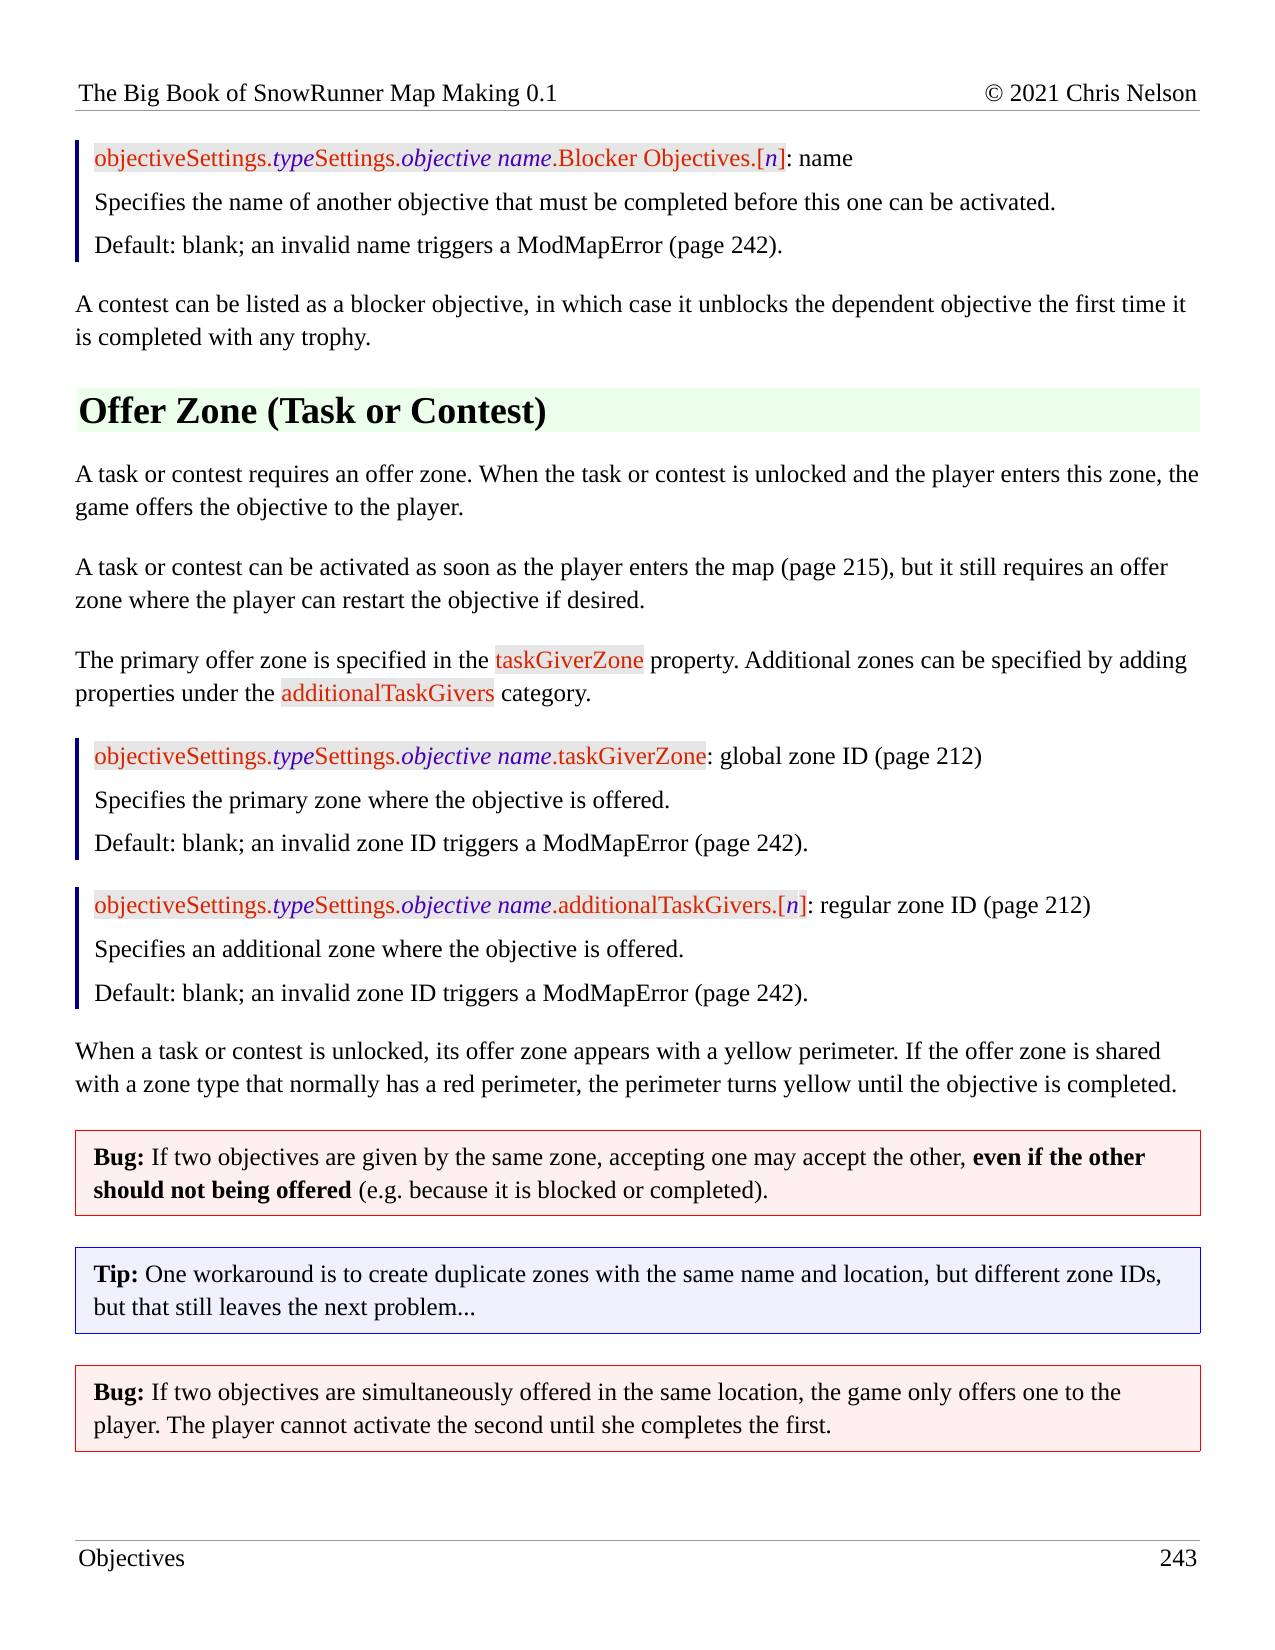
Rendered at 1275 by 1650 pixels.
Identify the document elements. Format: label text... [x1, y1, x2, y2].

text Specifies the primary zone where the objective is offered. [79, 782, 1200, 813]
text When a task or contest is unlocked, its offer zone appears with a yellow perimeter. If the offer zone is shared with a zone type that normally has a red perimeter, the perimeter turns yellow until the objective is completed. [75, 1036, 1200, 1098]
text The primary offer zone is specified in the taskGiverZone property. Additional zones can be specified by adding properties under the additionalTaskGivers category. [75, 645, 1200, 707]
text Specifies the name of another objective that must be completed before this one can be activated. [79, 184, 1200, 215]
text objectiveSettings.typeSettings.objective name.taskGiverZone: global zone ID (page 212) [79, 738, 1200, 770]
subtitle Offer Zone (Task or Contest) [78, 388, 1200, 432]
text Default: blank; an invalid zone ID triggers a ModMapError (page 242). [79, 825, 1200, 860]
text A task or contest requires an offer zone. When the task or contest is unlocked and the player enters this zone, the game offers the objective to the player. [75, 459, 1200, 521]
text Default: blank; an invalid zone ID triggers a ModMapError (page 242). [79, 975, 1200, 1009]
text Specifies an additional zone where the objective is offered. [79, 931, 1200, 963]
text objectiveSettings.typeSettings.objective name.Blocker Objectives.[n]: name [79, 140, 1200, 172]
text A task or contest can be activated as soon as the player enters the map (page 215), but it still requires an offer zone where the player can restart the objective if desired. [75, 552, 1200, 614]
list If two objectives are simultaneously offered in the same location, the game only offers one to the player. The player cannot activate the second until she completes the first. [76, 1366, 1200, 1451]
text objectiveSettings.typeSettings.objective name.additionalTaskGivers.[n]: regular zone ID (page 212) [79, 887, 1200, 919]
list If two objectives are given by the same zone, accepting one may accept the other, even if the other should not being offered (e.g. because it is blocked or completed). [76, 1131, 1200, 1215]
list One workaround is to create duplicate zones with the same name and location, but different zone IDs, but that still leaves the next problem... [76, 1248, 1200, 1333]
text Default: blank; an invalid name triggers a ModMapError (page 242). [79, 227, 1200, 262]
text A contest can be listed as a blocker objective, in which case it unblocks the dependent objective the first time it is completed with any trophy. [75, 289, 1200, 351]
